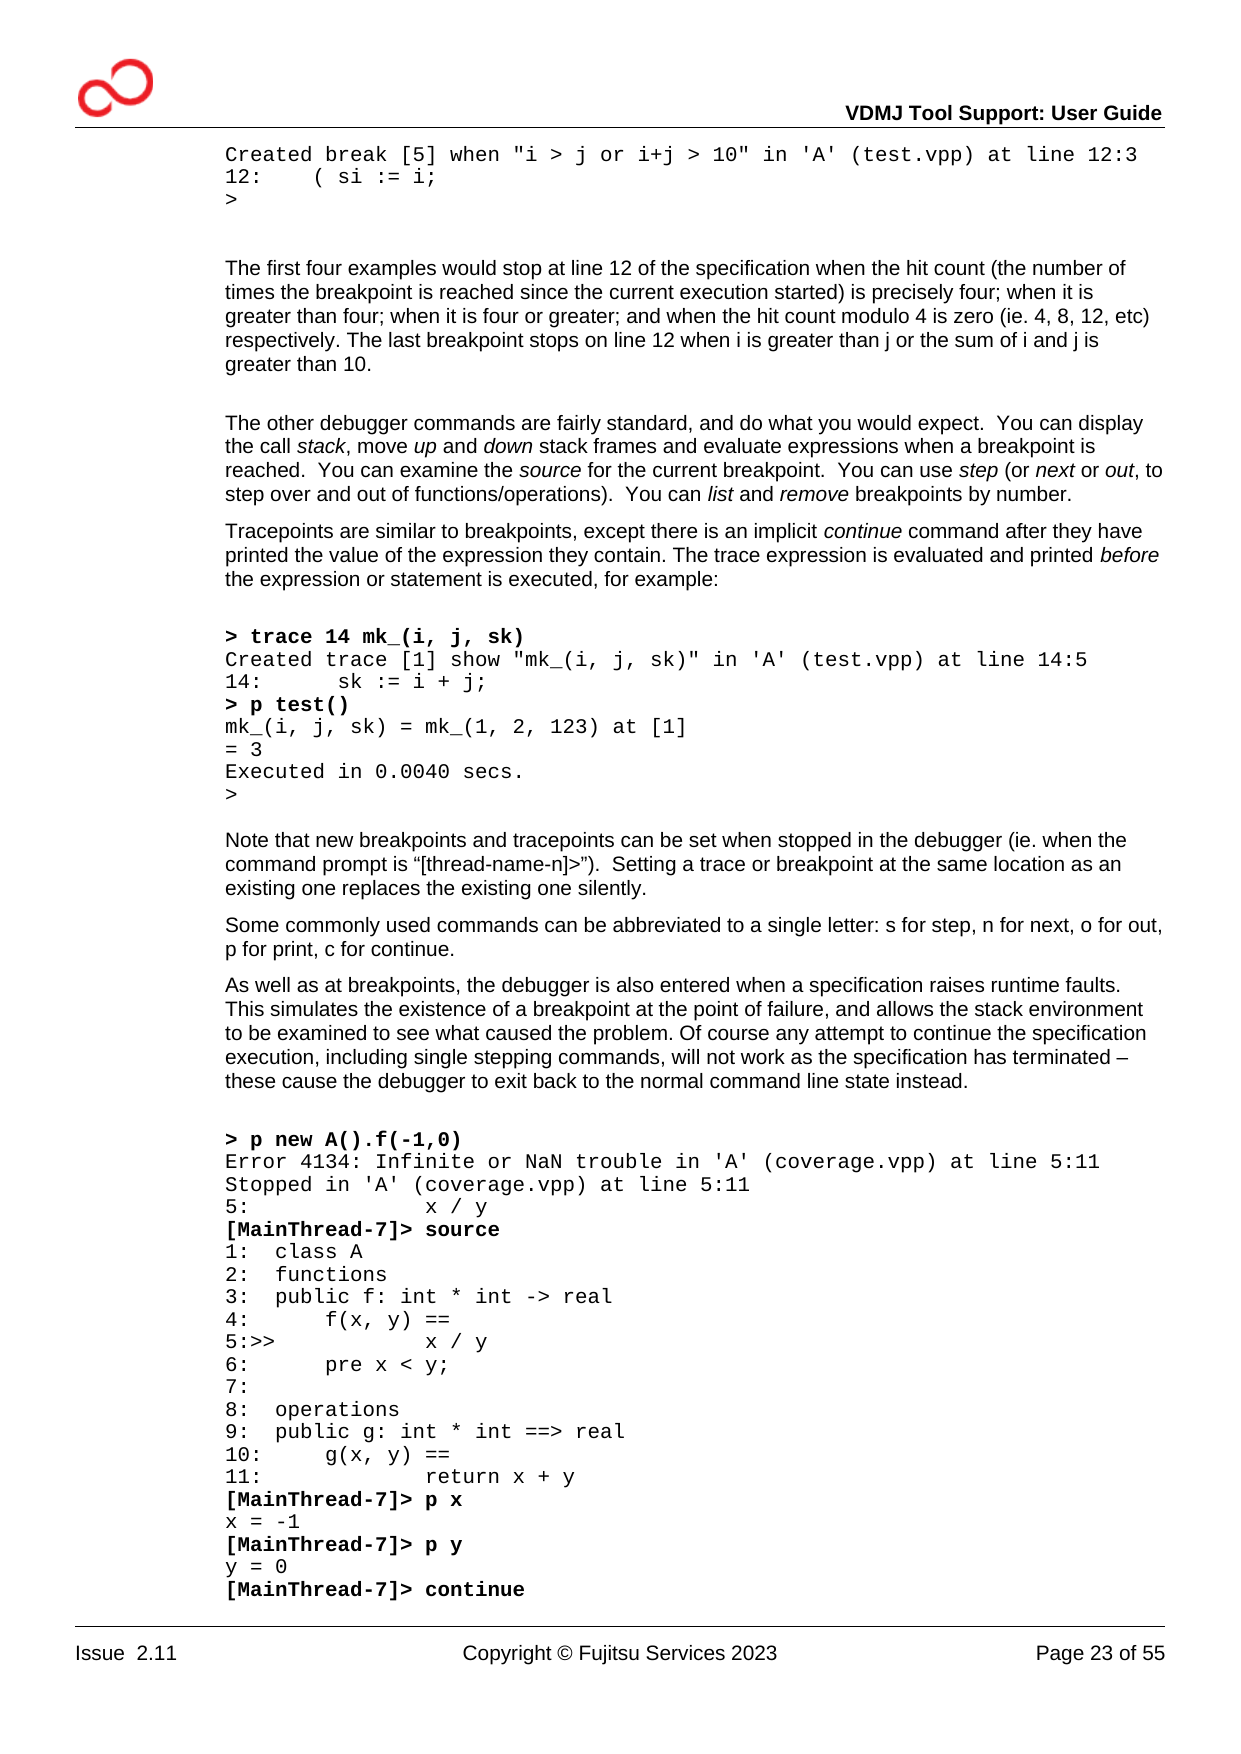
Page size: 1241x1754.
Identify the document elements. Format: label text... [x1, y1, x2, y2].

text 8: operations [225, 1398, 1165, 1421]
text Note that new breakpoints and tracepoints can be set when stopped in the debugger (ie. when the command prompt is “[thread-name-n]>”). Setting a trace or breakpoint at the same location as an existing one replaces the existing one silently. [225, 828, 1165, 900]
text 6: pre x < y; [225, 1353, 1165, 1376]
text 14: sk := i + j; [225, 671, 1165, 693]
text > [225, 188, 1165, 211]
text [MainThread-7]> p x [225, 1488, 1165, 1511]
text 7: [225, 1376, 1165, 1398]
text > p new A().f(-1,0) [225, 1128, 1165, 1151]
text 1: class A [225, 1241, 1165, 1263]
text > [225, 783, 1165, 806]
text 5:>> x / y [225, 1331, 1165, 1353]
text The first four examples would stop at line 12 of the specification when the hit count (the number of times the breakpoint is reached since the current execution started) is precisely four; when it is greater than four; when it is four or greater; and when the hit count modulo 4 is zero (ie. 4, 8, 12, etc) respectively. The last breakpoint stops on line 12 when i is greater than j or the sum of i and j is greater than 10. [225, 256, 1165, 376]
text Error 4134: Infinite or NaN trouble in 'A' (coverage.vpp) at line 5:11 [225, 1151, 1165, 1173]
text [MainThread-7]> p y [225, 1533, 1165, 1556]
text 10: g(x, y) == [225, 1443, 1165, 1466]
text mk_(i, j, sk) = mk_(1, 2, 123) at [1] [225, 716, 1165, 738]
text 9: public g: int * int ==> real [225, 1421, 1165, 1443]
text x = -1 [225, 1511, 1165, 1533]
text 4: f(x, y) == [225, 1308, 1165, 1331]
text y = 0 [225, 1556, 1165, 1578]
text Created break [5] when "i > j or i+j > 10" in 'A' (test.vpp) at line 12:3 [225, 143, 1165, 166]
text Tracepoints are similar to breakpoints, except there is an implicit continue command after they have printed the value of the expression they contain. The trace expression is evaluated and printed before the expression or statement is executed, for example: [225, 519, 1165, 591]
text > p test() [225, 693, 1165, 716]
text > trace 14 mk_(i, j, sk) [225, 626, 1165, 648]
text = 3 [225, 738, 1165, 761]
text [MainThread-7]> source [225, 1218, 1165, 1241]
text Stopped in 'A' (coverage.vpp) at line 5:11 [225, 1173, 1165, 1196]
text 11: return x + y [225, 1466, 1165, 1488]
text 12: ( si := i; [225, 166, 1165, 188]
text Some commonly used commands can be abbreviated to a single letter: s for step, n for next, o for out, p for print, c for continue. [225, 913, 1165, 961]
text 5: x / y [225, 1196, 1165, 1218]
text [MainThread-7]> continue [225, 1578, 1165, 1601]
text 3: public f: int * int -> real [225, 1286, 1165, 1308]
text Created trace [1] show "mk_(i, j, sk)" in 'A' (test.vpp) at line 14:5 [225, 648, 1165, 671]
text Executed in 0.0040 secs. [225, 761, 1165, 783]
text As well as at breakpoints, the debugger is also entered when a specification raises runtime faults. This simulates the existence of a breakpoint at the point of failure, and allows the stack environment to be examined to see what caused the problem. Of course any attempt to continue the specification execution, including single stepping commands, will not work as the specification has terminated – these cause the debugger to exit back to the normal command line state instead. [225, 973, 1165, 1093]
text The other debugger commands are fairly standard, and do what you would expect. You can display the call stack, move up and down stack frames and evaluate expressions when a breakpoint is reached. You can examine the source for the current breakpoint. You can use step (or next or out, to step over and out of functions/operations). You can list and remove breakpoints by number. [225, 411, 1165, 507]
picture [78, 52, 153, 127]
text 2: functions [225, 1263, 1165, 1286]
